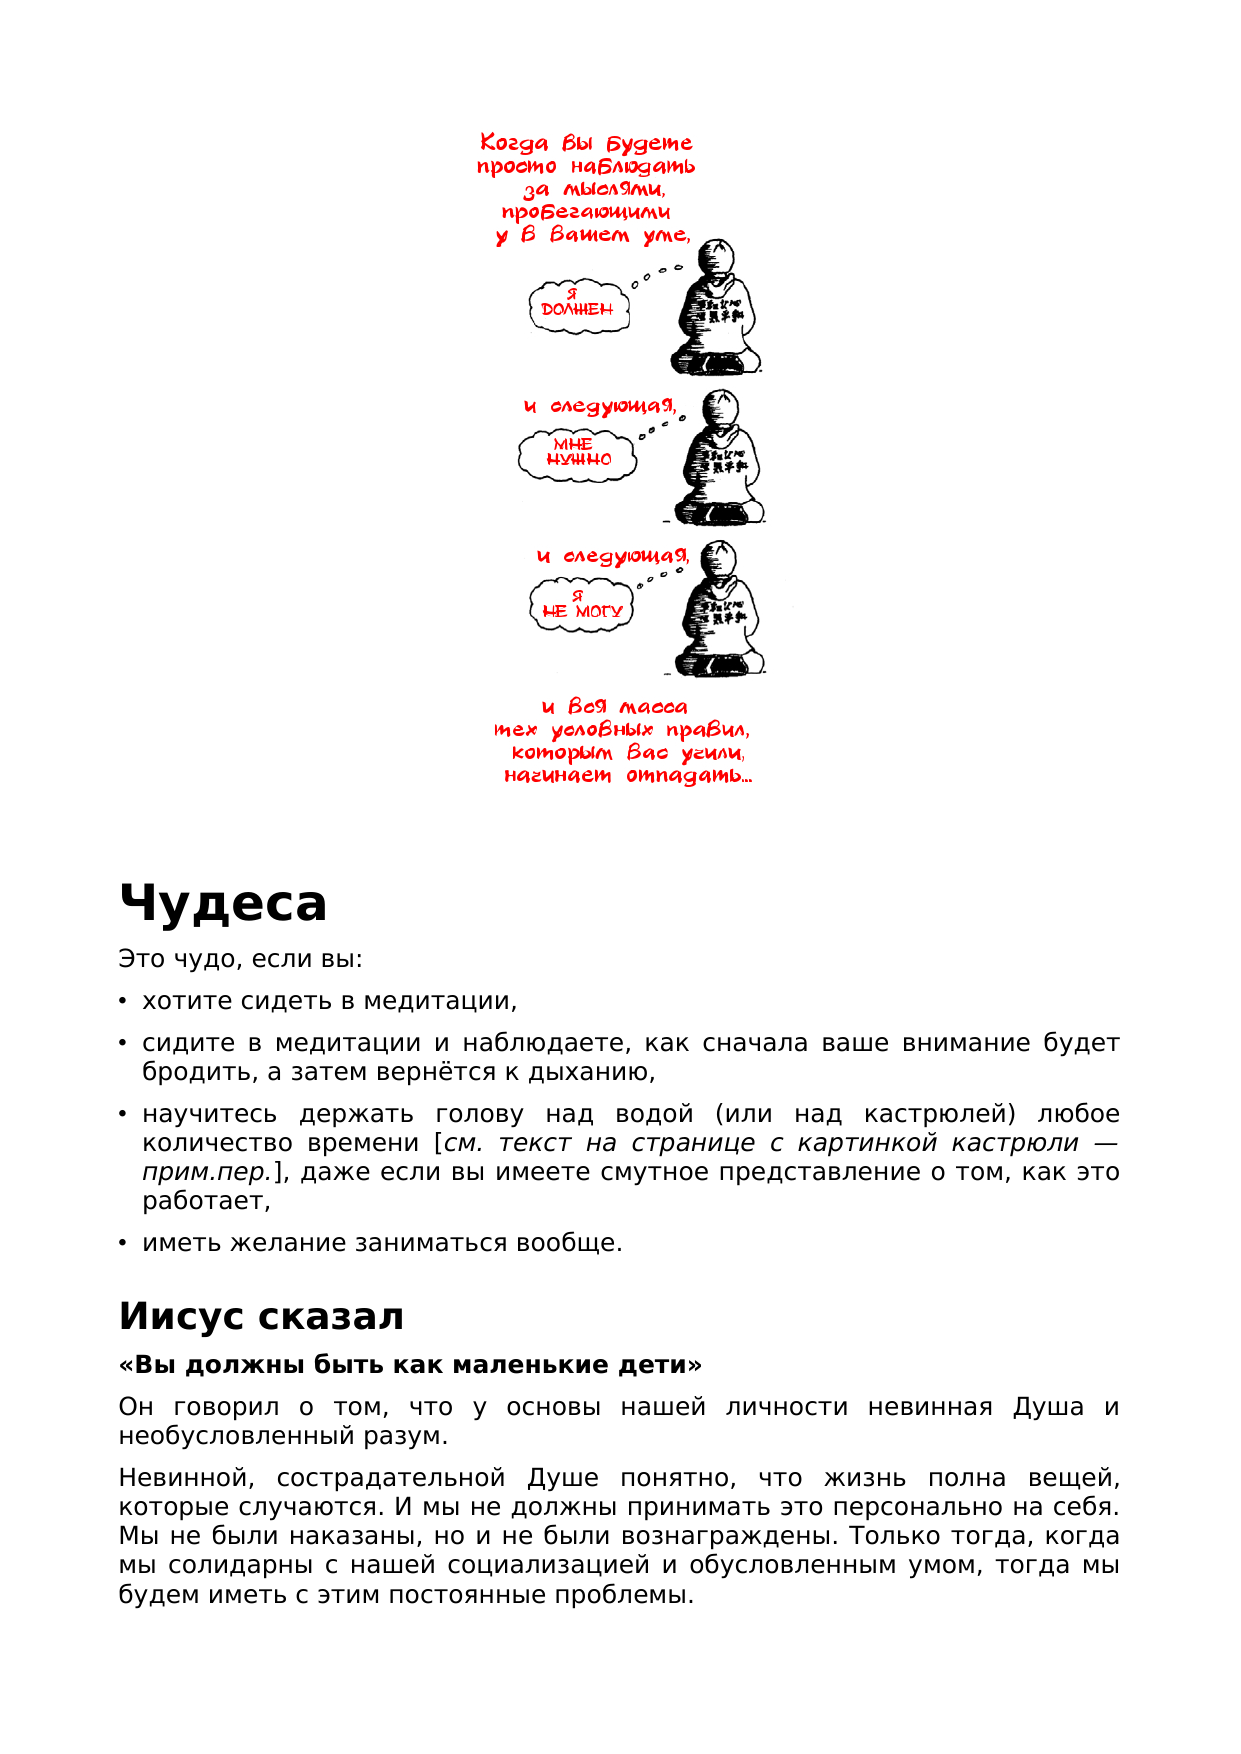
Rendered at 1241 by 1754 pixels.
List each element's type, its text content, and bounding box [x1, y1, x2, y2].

text Невинной, сострадательной Душе понятно, что жизнь полна вещей, которые случаются. И мы не должны принимать это персонально на себя. Мы не были наказаны, но и не были вознаграждены. Только тогда, когда мы солидарны с нашей социализацией и обусловленным умом, тогда мы будем иметь с этим постоянные проблемы. [118, 1463, 1122, 1609]
list сидите в медитации и наблюдаете, как сначала ваше внимание будет бродить, а затем вернётся к дыханию, [118, 1028, 1122, 1086]
list хотите сидеть в медитации, [118, 986, 1122, 1015]
text «Вы должны быть как маленькие дети» [118, 1351, 1122, 1380]
picture [401, 118, 839, 808]
list научитесь держать голову над водой (или над кастрюлей) любое количество времени [см. текст на странице с картинкой кастрюли — прим.пер.], даже если вы имеете смутное представление о том, как это работает, [118, 1099, 1122, 1215]
subtitle Иисус сказал [118, 1294, 1122, 1338]
text Он говорил о том, что у основы нашей личности невинная Душа и необусловленный разум. [118, 1392, 1122, 1451]
subtitle Чудеса [118, 874, 1122, 932]
list иметь желание заниматься вообще. [118, 1228, 1122, 1257]
text Это чудо, если вы: [118, 944, 1122, 974]
